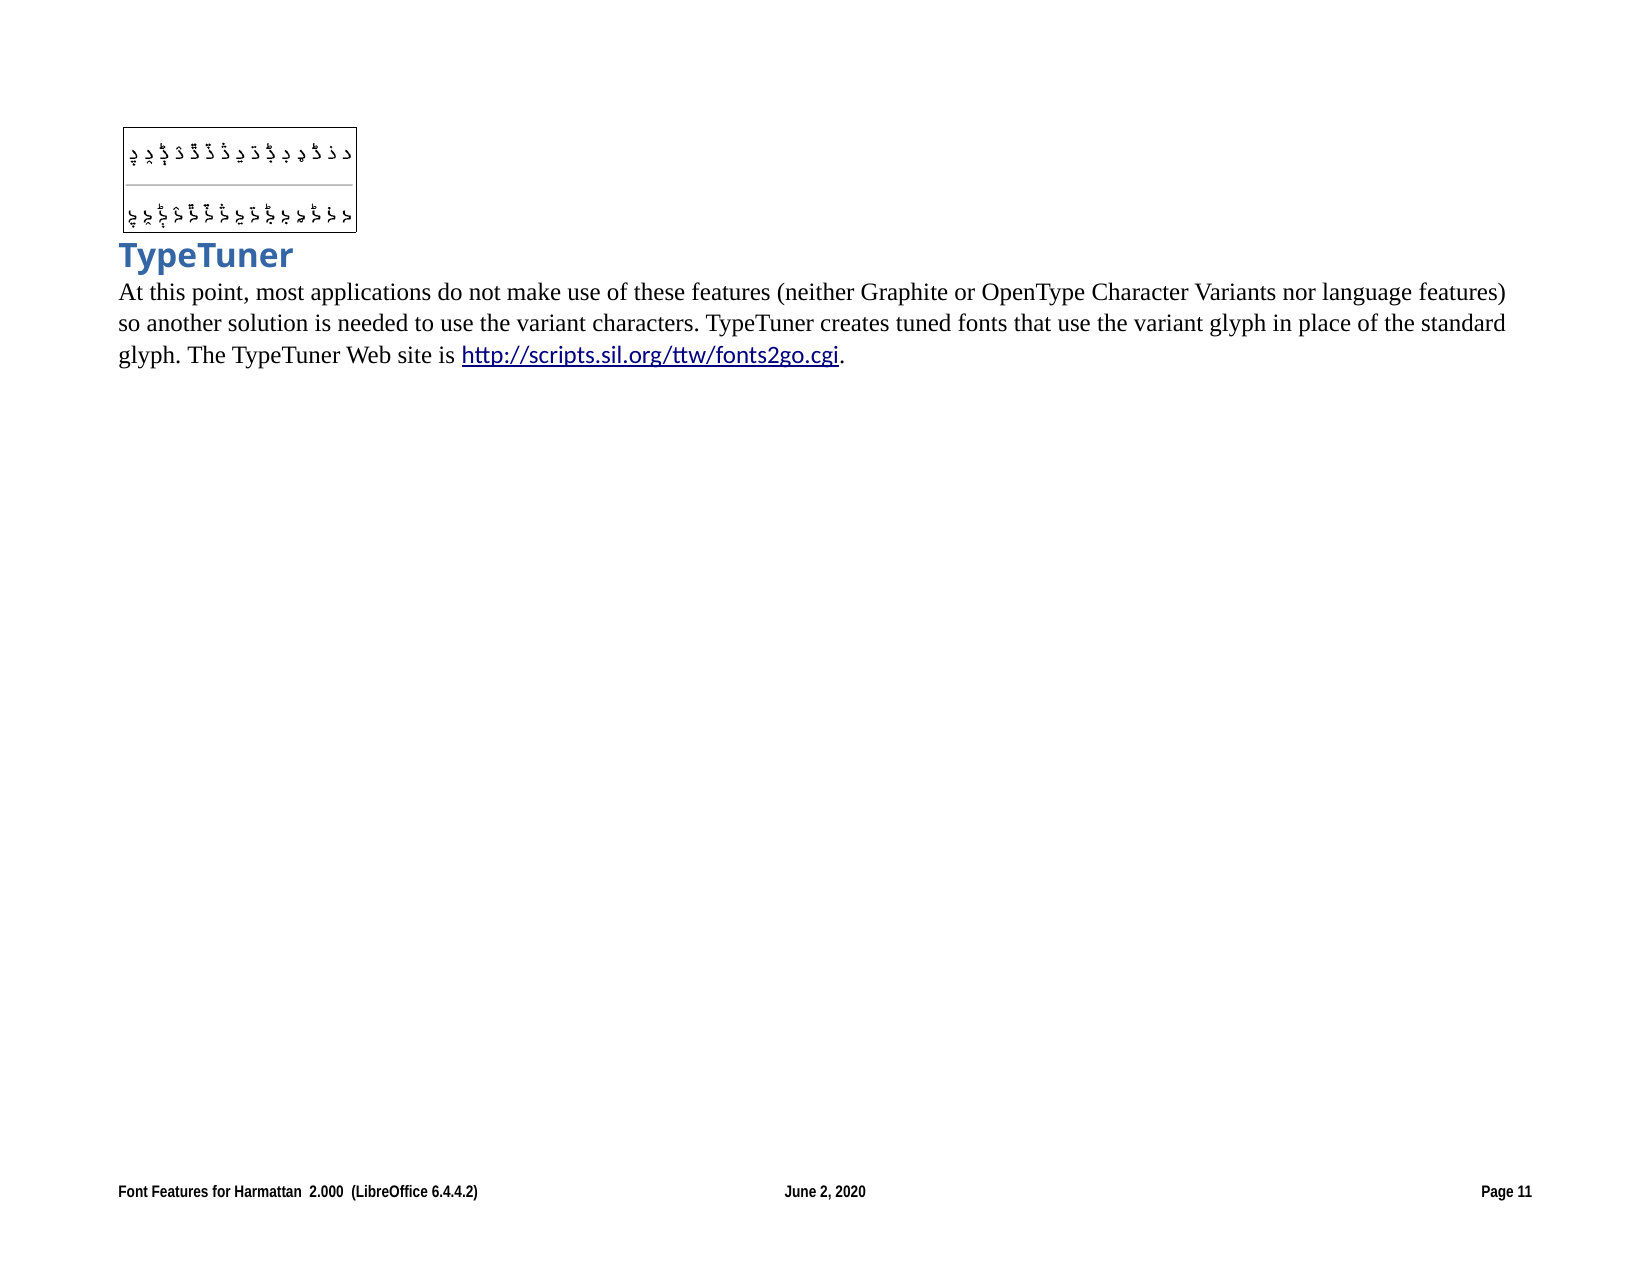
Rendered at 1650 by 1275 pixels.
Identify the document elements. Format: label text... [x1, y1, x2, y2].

text At this point, most applications do not make use of these features (neither Graphite or OpenType Character Variants nor language features) so another solution is needed to use the variant characters. TypeTuner creates tuned fonts that use the variant glyph in place of the standard glyph. The TypeTuner Web site is http://scripts.sil.org/ttw/fonts2go.cgi. [118, 277, 1532, 369]
picture [125, 129, 353, 229]
subtitle TypeTuner [118, 118, 1532, 277]
